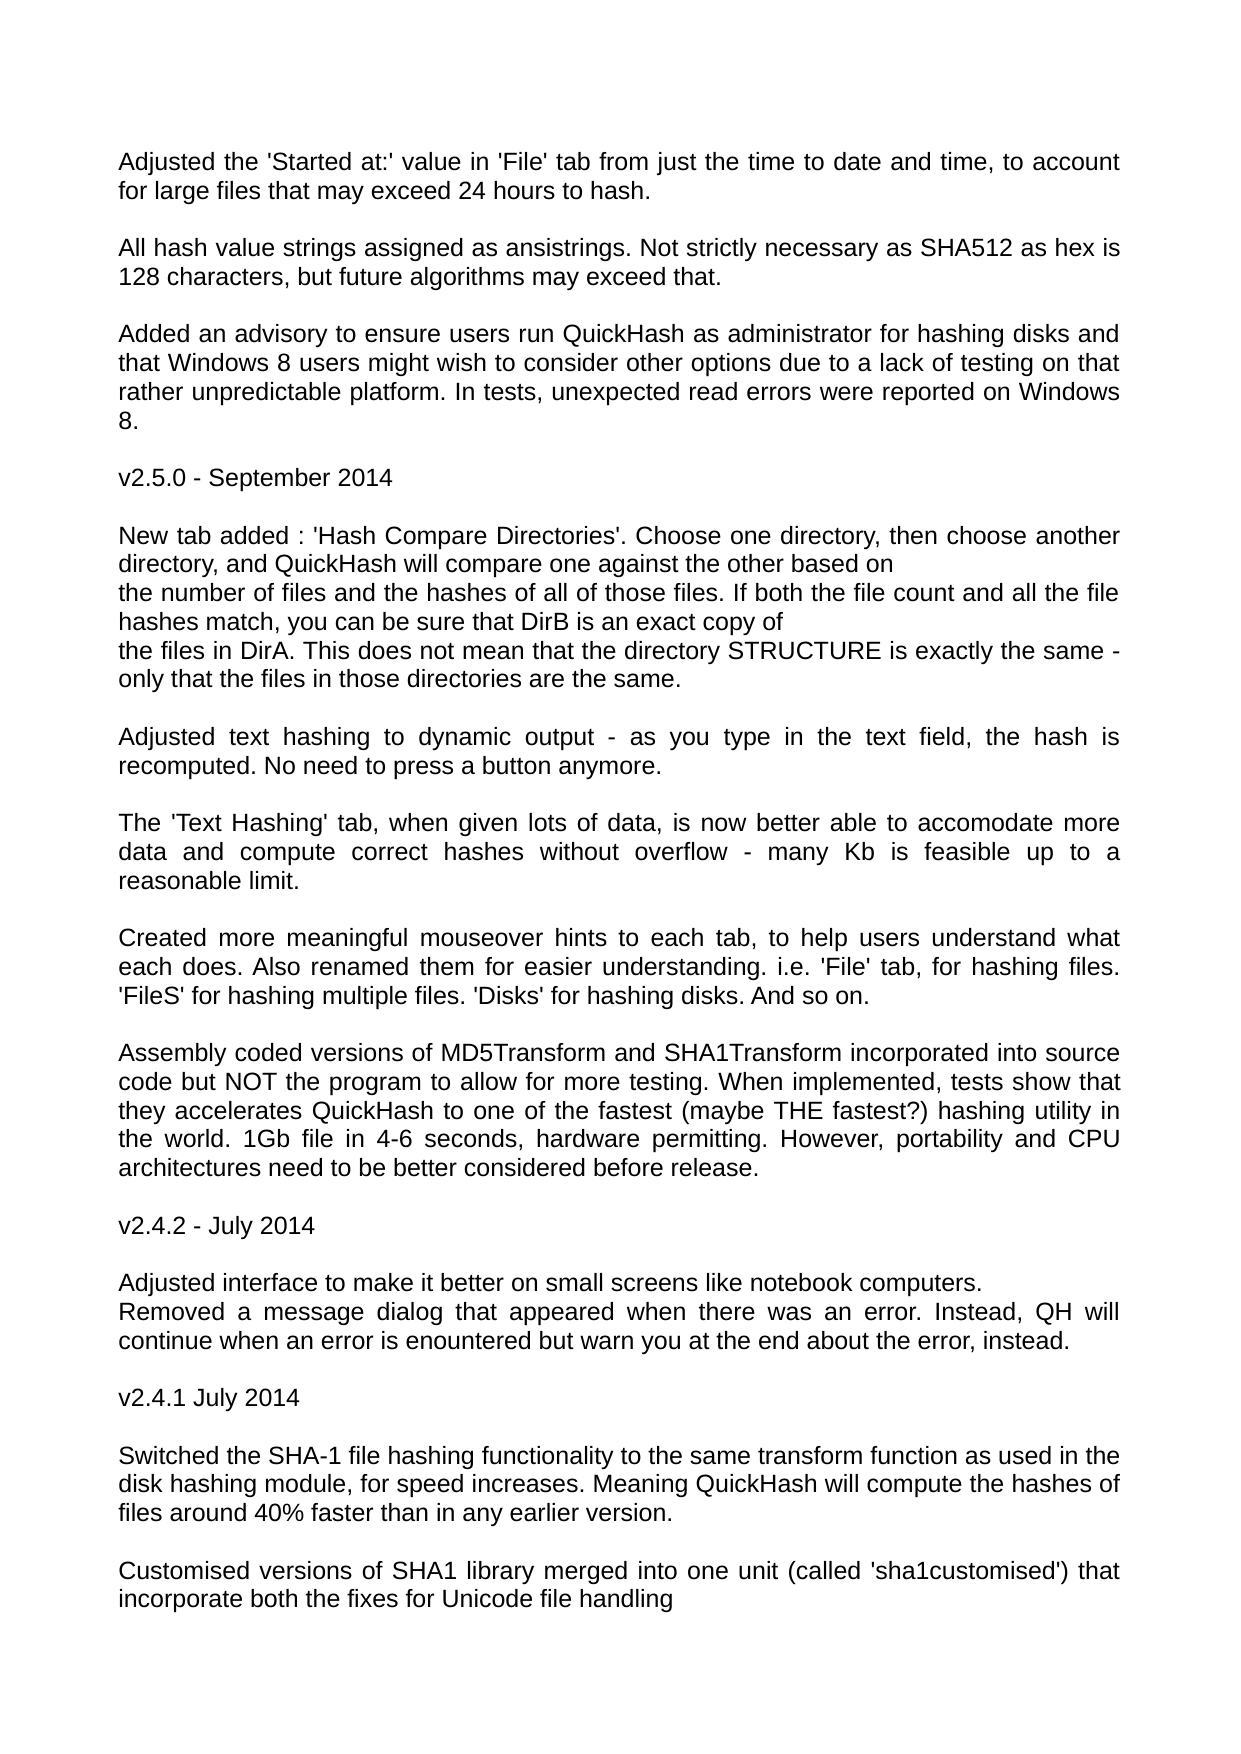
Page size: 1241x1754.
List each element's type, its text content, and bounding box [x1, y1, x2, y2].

text v2.4.1 July 2014 [118, 1383, 1122, 1412]
text the files in DirA. This does not mean that the directory STRUCTURE is exactly the same - only that the files in those directories are the same. [118, 636, 1122, 693]
text Assembly coded versions of MD5Transform and SHA1Transform incorporated into source code but NOT the program to allow for more testing. When implemented, tests show that they accelerates QuickHash to one of the fastest (maybe THE fastest?) hashing utility in the world. 1Gb file in 4-6 seconds, hardware permitting. However, portability and CPU architectures need to be better considered before release. [118, 1038, 1122, 1182]
text v2.4.2 - July 2014 [118, 1211, 1122, 1239]
text v2.5.0 - September 2014 [118, 463, 1122, 492]
text Added an advisory to ensure users run QuickHash as administrator for hashing disks and that Windows 8 users might wish to consider other options due to a lack of testing on that rather unpredictable platform. In tests, unexpected read errors were reported on Windows 8. [118, 319, 1122, 434]
text Adjusted the 'Started at:' value in 'File' tab from just the time to date and time, to account for large files that may exceed 24 hours to hash. [118, 147, 1122, 204]
text Adjusted text hashing to dynamic output - as you type in the text field, the hash is recomputed. No need to press a button anymore. [118, 722, 1122, 779]
text All hash value strings assigned as ansistrings. Not strictly necessary as SHA512 as hex is 128 characters, but future algorithms may exceed that. [118, 233, 1122, 291]
text Adjusted interface to make it better on small screens like notebook computers. [118, 1268, 1122, 1297]
text Customised versions of SHA1 library merged into one unit (called 'sha1customised') that incorporate both the fixes for Unicode file handling [118, 1556, 1122, 1613]
text Switched the SHA-1 file hashing functionality to the same transform function as used in the disk hashing module, for speed increases. Meaning QuickHash will compute the hashes of files around 40% faster than in any earlier version. [118, 1441, 1122, 1527]
text New tab added : 'Hash Compare Directories'. Choose one directory, then choose another directory, and QuickHash will compare one against the other based on [118, 521, 1122, 578]
text Created more meaningful mouseover hints to each tab, to help users understand what each does. Also renamed them for easier understanding. i.e. 'File' tab, for hashing files. 'FileS' for hashing multiple files. 'Disks' for hashing disks. And so on. [118, 923, 1122, 1009]
text The 'Text Hashing' tab, when given lots of data, is now better able to accomodate more data and compute correct hashes without overflow - many Kb is feasible up to a reasonable limit. [118, 808, 1122, 894]
text Removed a message dialog that appeared when there was an error. Instead, QH will continue when an error is enountered but warn you at the end about the error, instead. [118, 1297, 1122, 1354]
text the number of files and the hashes of all of those files. If both the file count and all the file hashes match, you can be sure that DirB is an exact copy of [118, 578, 1122, 636]
